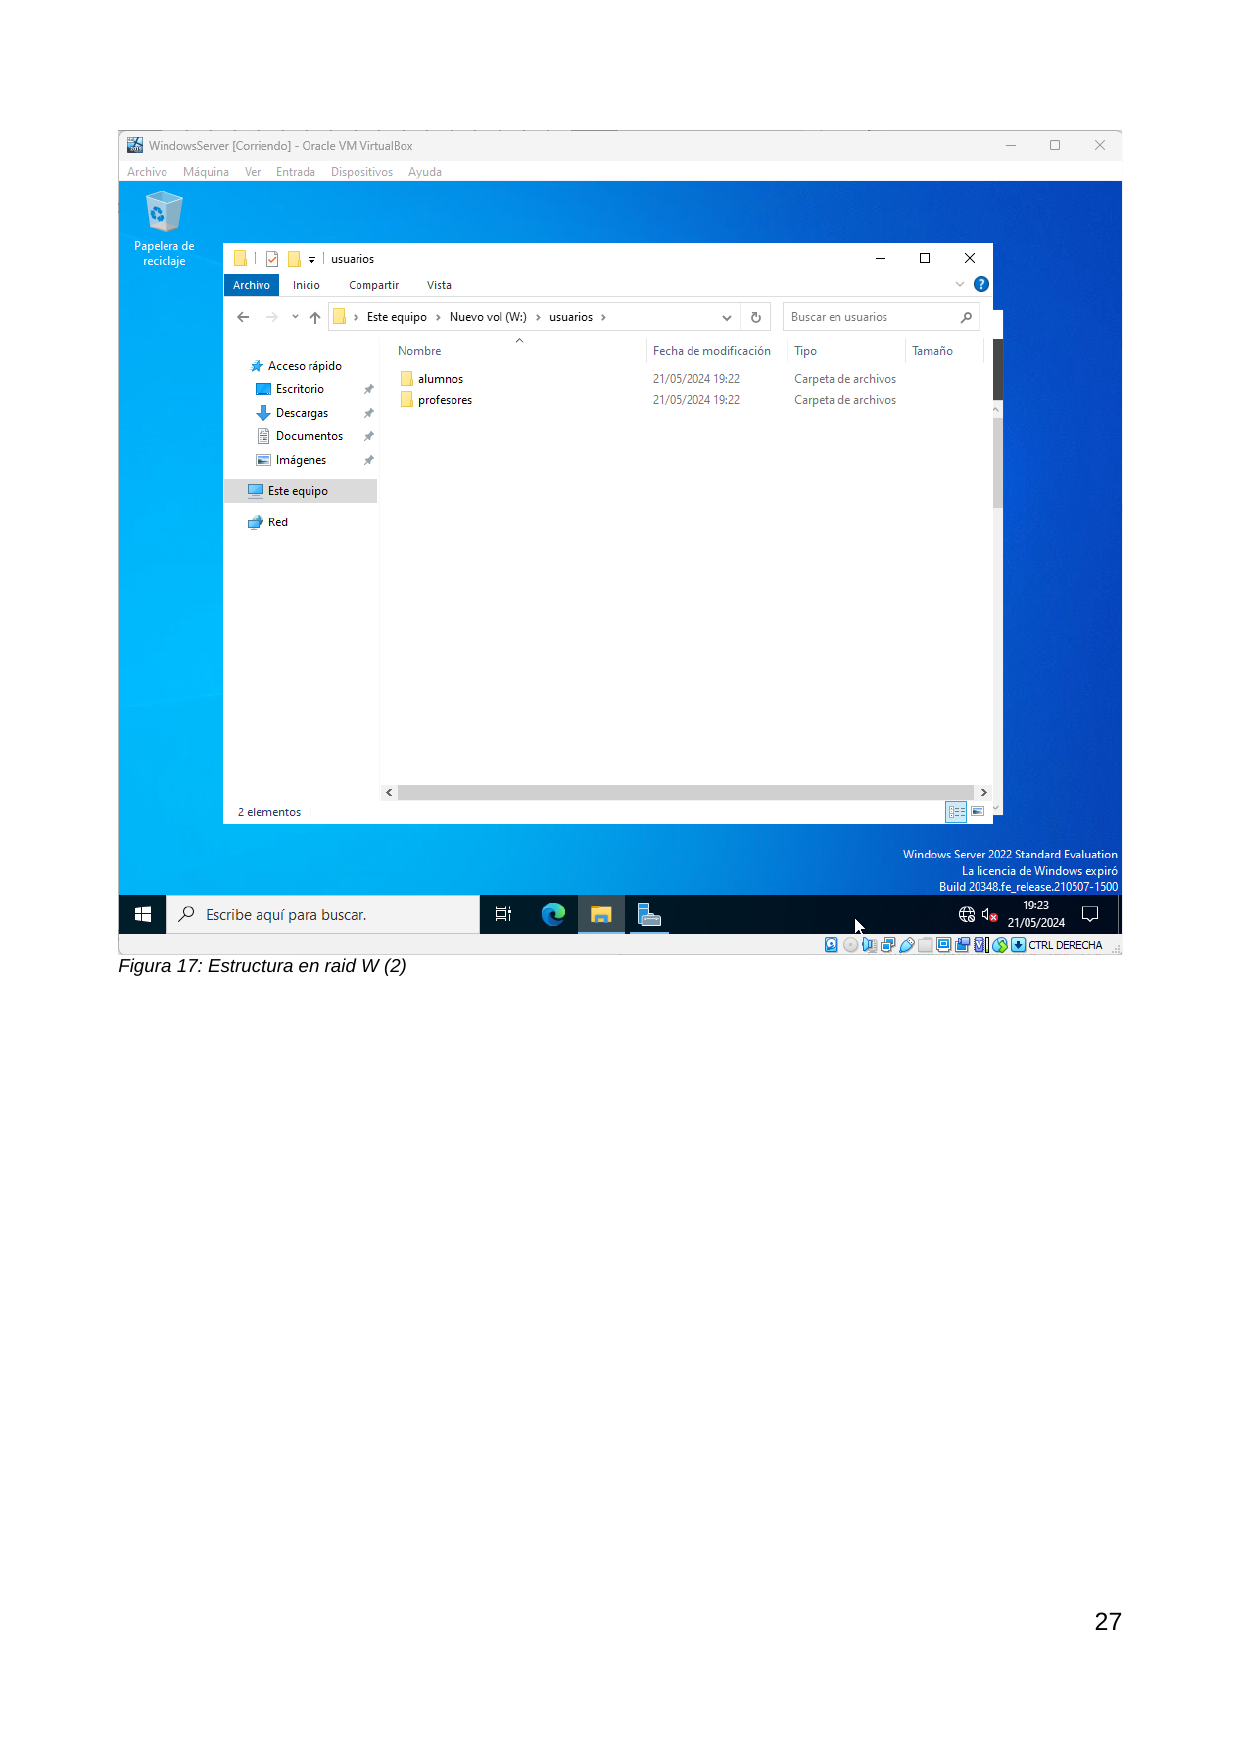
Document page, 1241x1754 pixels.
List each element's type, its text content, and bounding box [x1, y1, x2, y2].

picture [147, 192, 182, 231]
picture [118, 130, 1123, 955]
text Figura 17: Estructura en raid W (2) [118, 955, 1122, 976]
